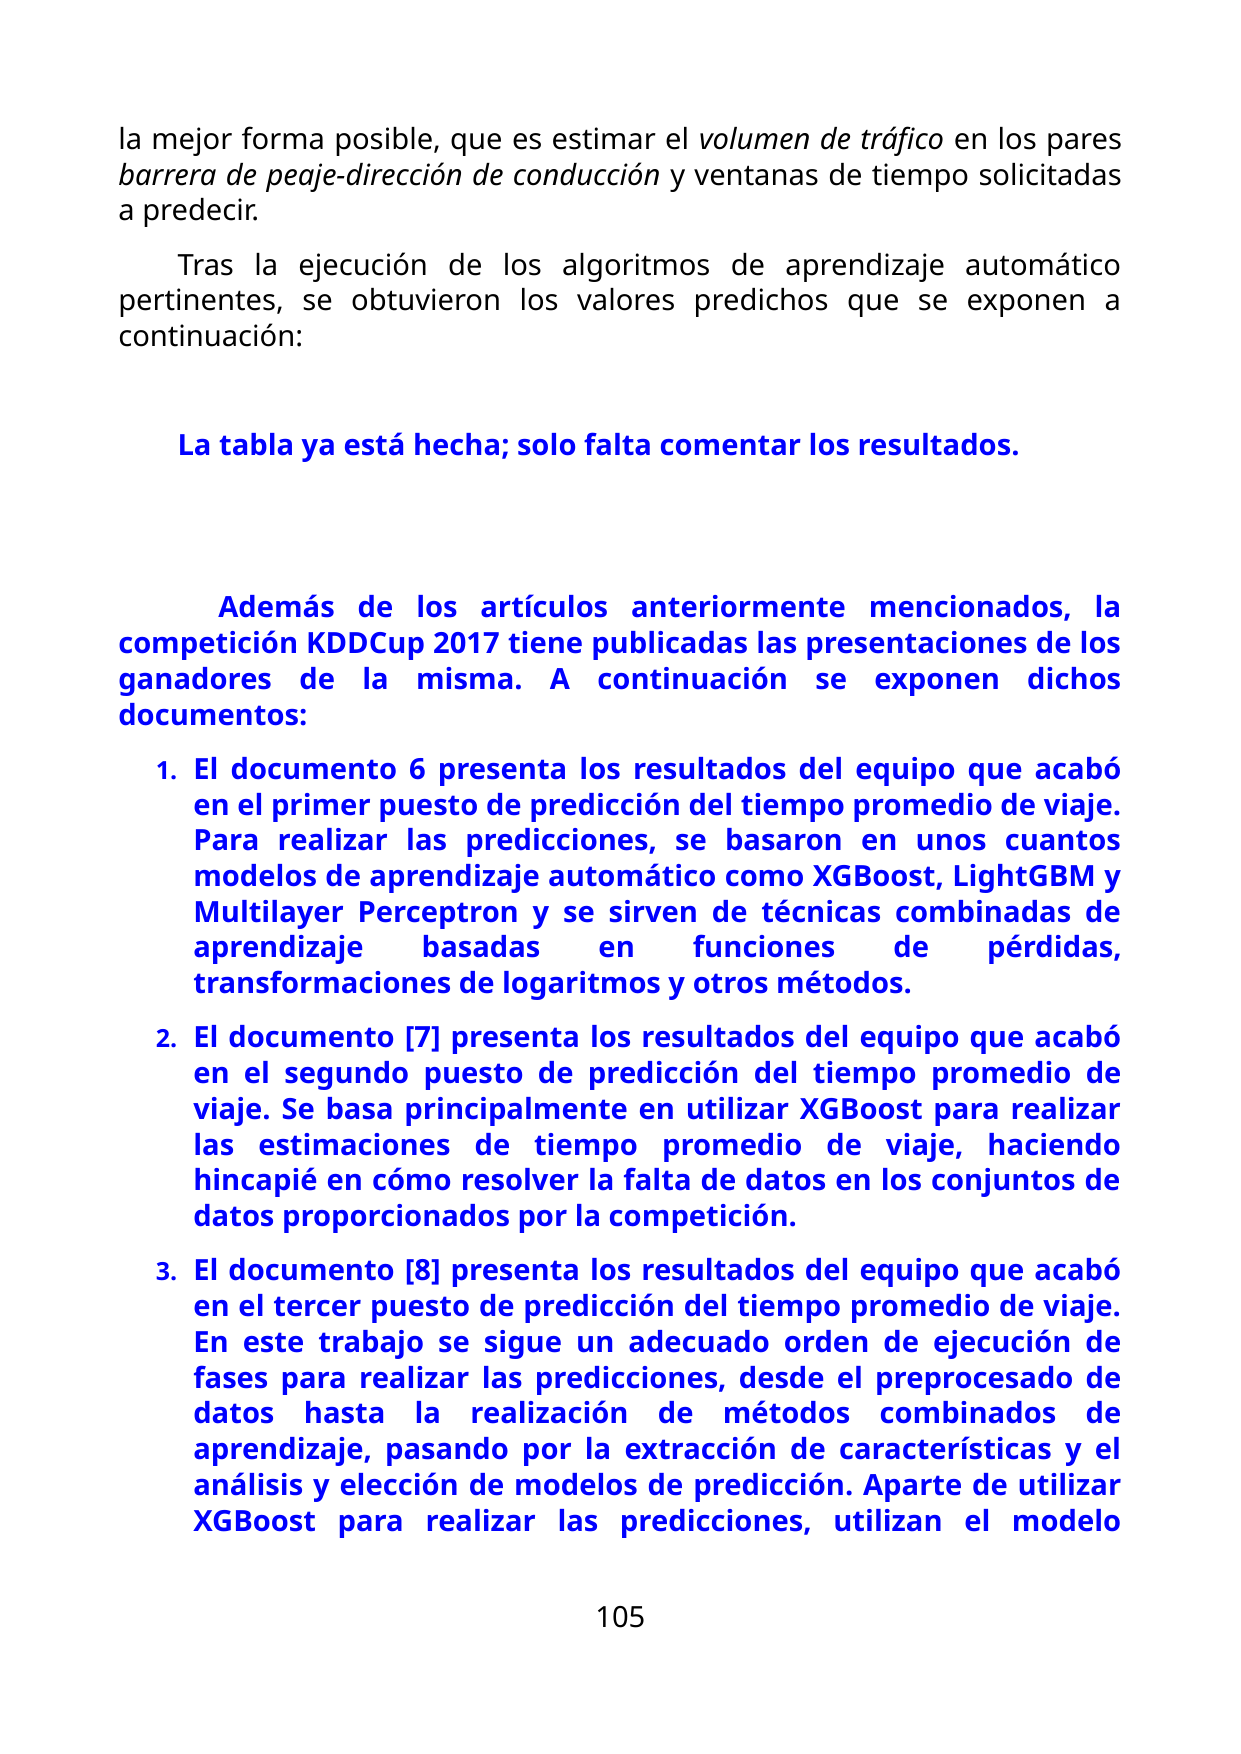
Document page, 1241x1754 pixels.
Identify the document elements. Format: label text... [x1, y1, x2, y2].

list El documento [8] presenta los resultados del equipo que acabó en el tercer puesto de predicción del tiempo promedio de viaje. En este trabajo se sigue un adecuado orden de ejecución de fases para realizar las predicciones, desde el preprocesado de datos hasta la realización de métodos combinados de aprendizaje, pasando por la extracción de características y el análisis y elección de modelos de predicción. Aparte de utilizar XGBoost para realizar las predicciones, utilizan el modelo [156, 1250, 1122, 1539]
list El documento 6 presenta los resultados del equipo que acabó en el primer puesto de predicción del tiempo promedio de viaje. Para realizar las predicciones, se basaron en unos cuantos modelos de aprendizaje automático como XGBoost, LightGBM y Multilayer Perceptron y se sirven de técnicas combinadas de aprendizaje basadas en funciones de pérdidas, transformaciones de logaritmos y otros métodos. [156, 748, 1122, 1002]
text Tras la ejecución de los algoritmos de aprendizaje automático pertinentes, se obtuvieron los valores predichos que se exponen a continuación: [118, 244, 1122, 355]
list El documento [7] presenta los resultados del equipo que acabó en el segundo puesto de predicción del tiempo promedio de viaje. Se basa principalmente en utilizar XGBoost para realizar las estimaciones de tiempo promedio de viaje, haciendo hincapié en cómo resolver la falta de datos en los conjuntos de datos proporcionados por la competición. [156, 1017, 1122, 1235]
text Además de los artículos anteriormente mencionados, la competición KDDCup 2017 tiene publicadas las presentaciones de los ganadores de la misma. A continuación se exponen dichos documentos: [118, 587, 1122, 733]
text la mejor forma posible, que es estimar el volumen de tráfico en los pares barrera de peaje-dirección de conducción y ventanas de tiempo solicitadas a predecir. [118, 118, 1122, 229]
text La tabla ya está hecha; solo falta comentar los resultados. [118, 424, 1122, 463]
